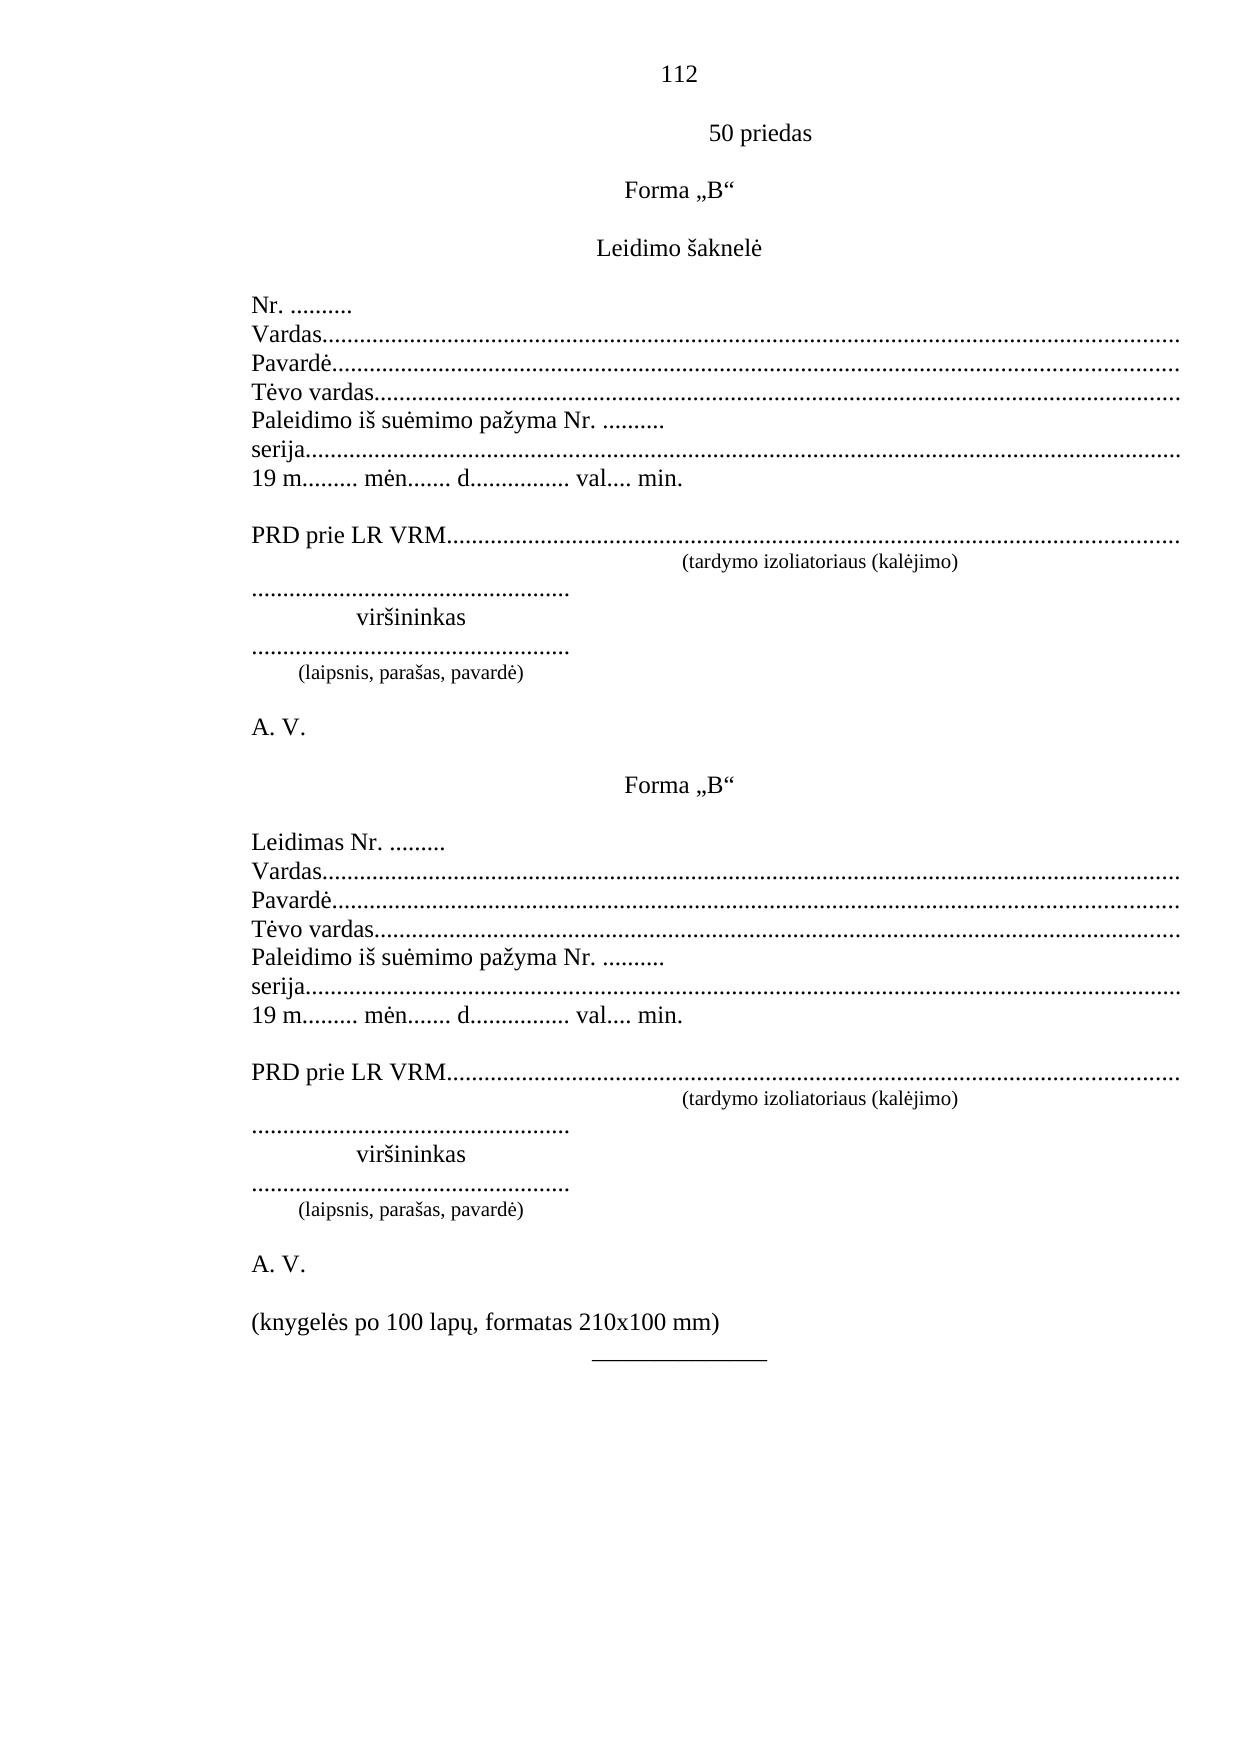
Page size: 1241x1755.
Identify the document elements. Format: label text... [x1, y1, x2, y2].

text Tėvo vardas [177, 914, 1181, 942]
text PRD prie LR VRM [177, 521, 1181, 549]
text ______________ [177, 1336, 1181, 1364]
text PRD prie LR VRM [177, 1057, 1181, 1086]
text serija ............................................................................................... [177, 971, 1181, 1000]
text Forma „B“ [177, 176, 1181, 204]
text Tėvo vardas [177, 377, 1181, 406]
text (laipsnis, parašas, pavardė) [177, 1197, 1181, 1221]
text Paleidimo iš suėmimo pažyma Nr. .......... [177, 942, 1181, 971]
text 19 m......... mėn....... d................ val.... min. [177, 1000, 1181, 1029]
text Nr. .......... [177, 291, 1181, 319]
text A. V. [177, 712, 1181, 741]
text A. V. [177, 1249, 1181, 1278]
text Vardas [177, 319, 1181, 348]
text serija ............................................................................................... [177, 434, 1181, 463]
text 19 m......... mėn....... d................ val.... min. [177, 463, 1181, 492]
text ................................................... [177, 1110, 1181, 1139]
text Forma „B“ [177, 770, 1181, 799]
text ................................................... [177, 573, 1181, 602]
text Pavardė [177, 885, 1181, 914]
text (knygelės po 100 lapų, formatas 210x100 mm) [177, 1307, 1181, 1336]
text viršininkas [177, 602, 1181, 631]
text Paleidimo iš suėmimo pažyma Nr. .......... [177, 406, 1181, 434]
text Pavardė [177, 348, 1181, 377]
text Leidimas Nr. ......... [177, 827, 1181, 856]
text ................................................... [177, 631, 1181, 660]
text viršininkas [177, 1139, 1181, 1168]
text 50 priedas [177, 118, 1181, 147]
text ................................................... [177, 1168, 1181, 1197]
text (tardymo izoliatoriaus (kalėjimo) [177, 549, 1181, 573]
text Leidimo šaknelė [177, 233, 1181, 262]
text (laipsnis, parašas, pavardė) [177, 660, 1181, 684]
text Vardas [177, 856, 1181, 885]
text (tardymo izoliatoriaus (kalėjimo) [177, 1086, 1181, 1110]
